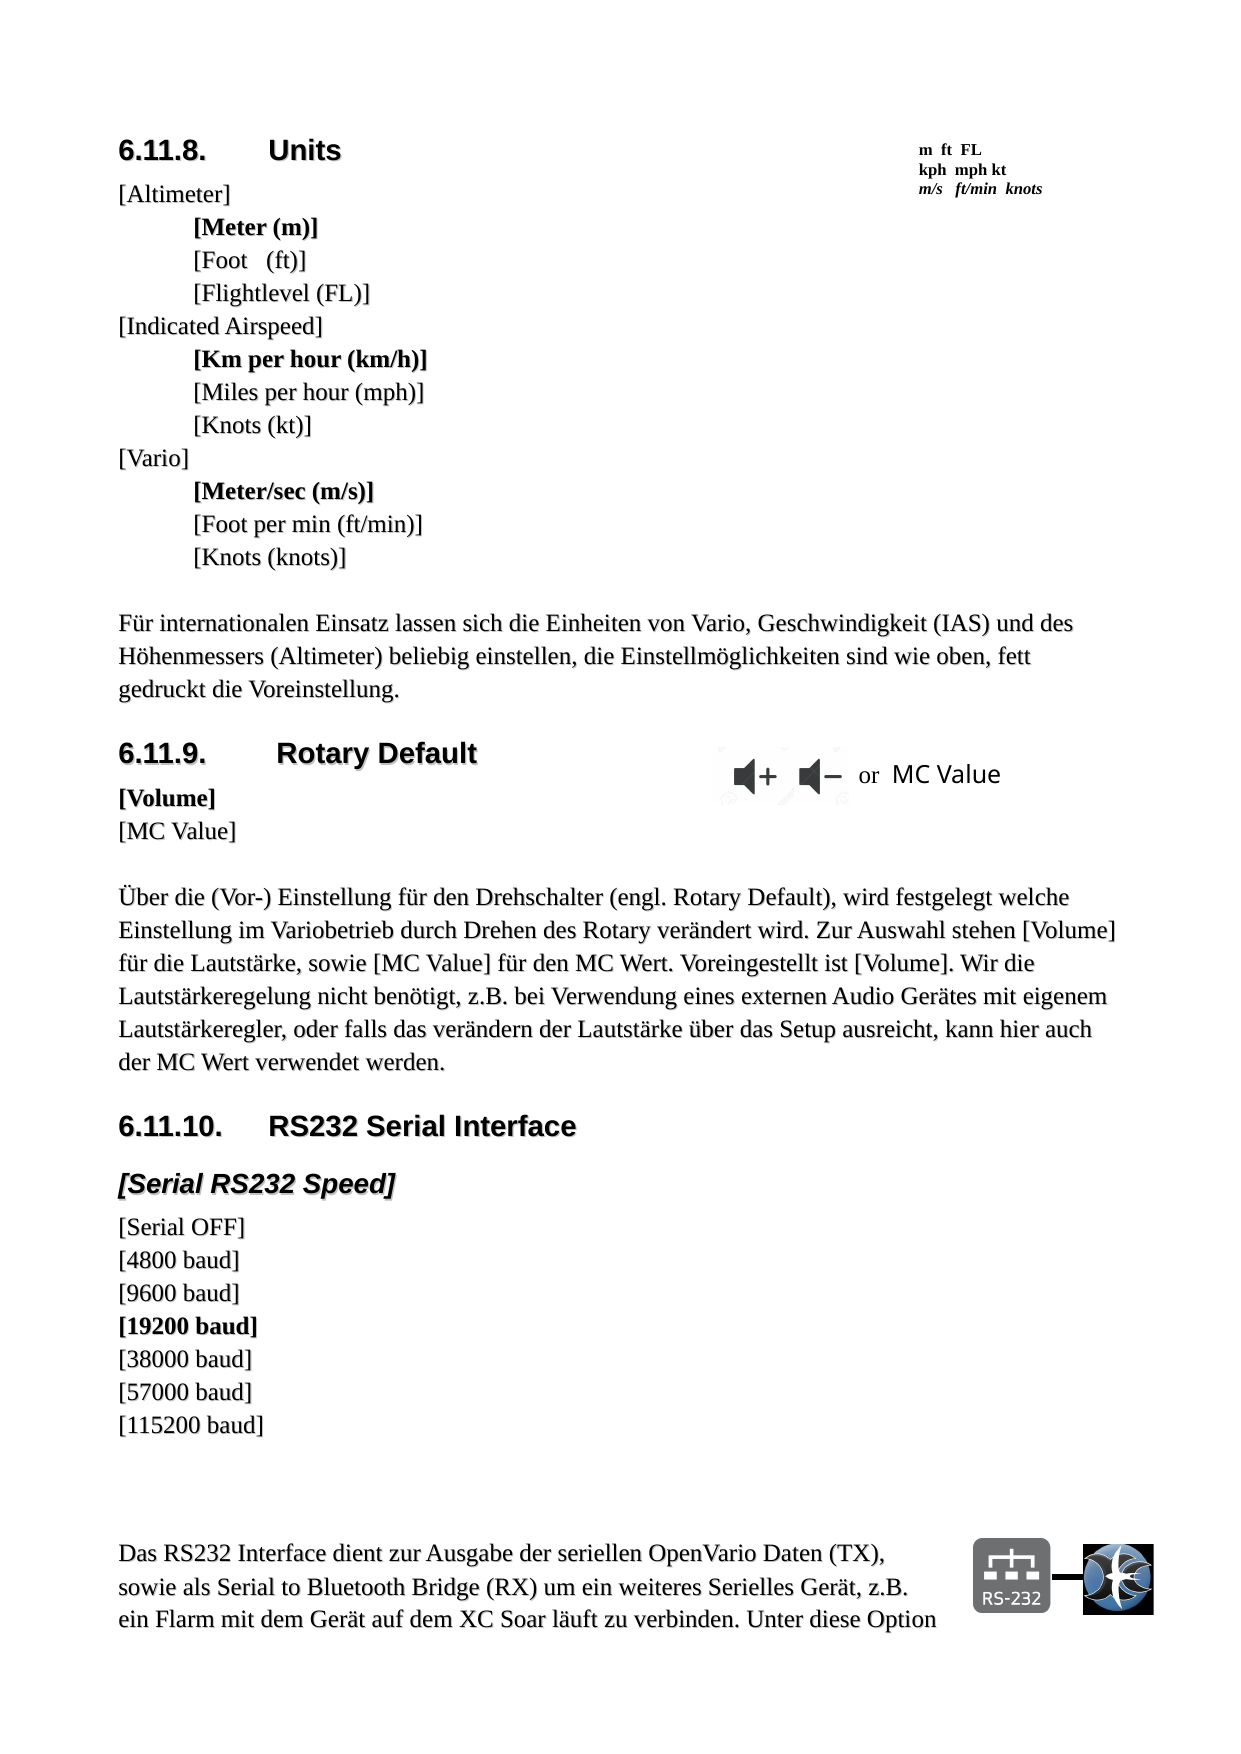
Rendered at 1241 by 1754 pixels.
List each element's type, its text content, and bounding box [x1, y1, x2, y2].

text [38000 baud] [118, 1344, 1122, 1373]
text [Miles per hour (mph)] [118, 377, 1122, 406]
picture [1083, 1544, 1154, 1615]
subtitle Rotary Default [118, 736, 1122, 770]
subtitle Units [118, 133, 1122, 166]
text [Km per hour (km/h)] [118, 344, 1122, 373]
text [Volume] [118, 783, 1122, 811]
subtitle [Serial RS232 Speed] [118, 1168, 1122, 1200]
text Für internationalen Einsatz lassen sich die Einheiten von Vario, Geschwindigkeit (IAS) und des Höhenmessers (Altimeter) beliebig einstellen, die Einstellmöglichkeiten sind wie oben, fett gedruckt die Voreinstellung. [118, 608, 1122, 703]
text [4800 baud] [118, 1245, 1122, 1274]
text [Altimeter] [118, 179, 1122, 208]
text [Foot per min (ft/min)] [118, 509, 1122, 538]
text [Foot (ft)] [118, 245, 1122, 274]
text [Flightlevel (FL)] [118, 278, 1122, 307]
text [Indicated Airspeed] [118, 311, 1122, 340]
text [Knots (knots)] [118, 542, 1122, 571]
text [19200 baud] [118, 1311, 1122, 1340]
picture [712, 747, 849, 805]
text [MC Value] [118, 816, 1122, 844]
text [Knots (kt)] [118, 410, 1122, 439]
text [Vario] [118, 443, 1122, 472]
text [Serial OFF] [118, 1212, 1122, 1241]
text Über die (Vor-) Einstellung für den Drehschalter (engl. Rotary Default), wird festgelegt welche Einstellung im Variobetrieb durch Drehen des Rotary verändert wird. Zur Auswahl stehen [Volume] für die Lautstärke, sowie [MC Value] für den MC Wert. Voreingestellt ist [Volume]. Wir die Lautstärkeregelung nicht benötigt, z.B. bei Verwendung eines externen Audio Gerätes mit eigenem Lautstärkeregler, oder falls das verändern der Lautstärke über das Setup ausreicht, kann hier auch der MC Wert verwendet werden. [118, 882, 1122, 1076]
text [57000 baud] [118, 1377, 1122, 1406]
text [Meter/sec (m/s)] [118, 476, 1122, 505]
subtitle RS232 Serial Interface [118, 1109, 1122, 1143]
text Das RS232 Interface dient zur Ausgabe der seriellen OpenVario Daten (TX), sowie als Serial to Bluetooth Bridge (RX) um ein weiteres Serielles Gerät, z.B. ein Flarm mit dem Gerät auf dem XC Soar läuft zu verbinden. Unter diese Option [118, 1538, 1122, 1633]
picture [970, 1538, 1053, 1613]
text [115200 baud] [118, 1410, 1122, 1439]
text [Meter (m)] [118, 212, 1122, 241]
text [9600 baud] [118, 1278, 1122, 1307]
